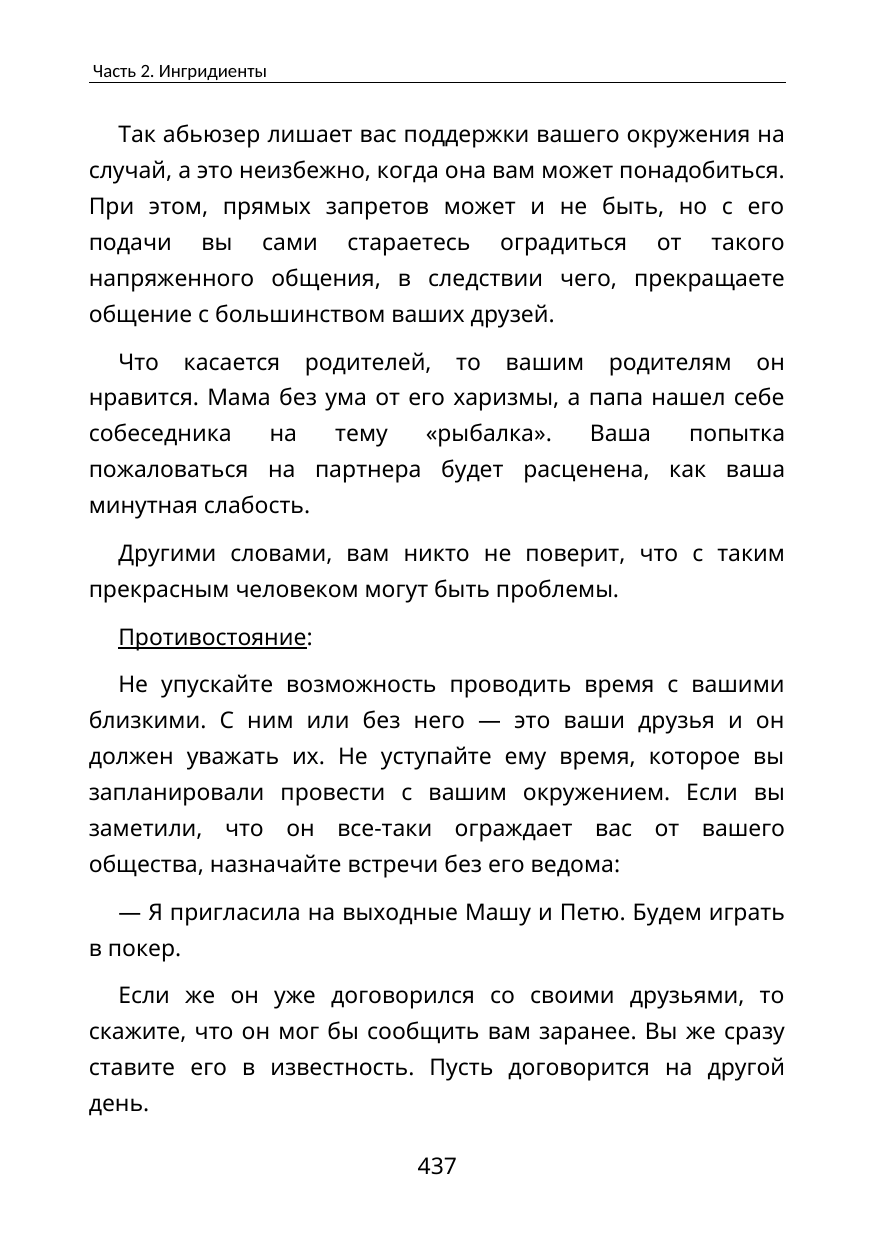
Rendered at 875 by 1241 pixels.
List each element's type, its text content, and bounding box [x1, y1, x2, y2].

text Так абьюзер лишает вас поддержки вашего окружения на случай, а это неизбежно, когда она вам может понадобиться. При этом, прямых запретов может и не быть, но с его подачи вы сами стараетесь оградиться от такого напряженного общения, в следствии чего, прекращаете общение с большинством ваших друзей. [88, 118, 786, 329]
text Если же он уже договорился со своими друзьями, то скажите, что он мог бы сообщить вам заранее. Вы же сразу ставите его в известность. Пусть договорится на другой день. [88, 979, 786, 1118]
text Противостояние: [88, 621, 786, 652]
text Другими словами, вам никто не поверит, что с таким прекрасным человеком могут быть проблемы. [88, 537, 786, 604]
text Что касается родителей, то вашим родителям он нравится. Мама без ума от его харизмы, а папа нашел себе собеседника на тему «рыбалка». Ваша попытка пожаловаться на партнера будет расценена, как ваша минутная слабость. [88, 345, 786, 520]
text — Я пригласила на выходные Машу и Петю. Будем играть в покер. [88, 896, 786, 963]
text Не упускайте возможность проводить время с вашими близкими. С ним или без него — это ваши друзья и он должен уважать их. Не уступайте ему время, которое вы запланировали провести с вашим окружением. Если вы заметили, что он все-таки ограждает вас от вашего общества, назначайте встречи без его ведома: [88, 668, 786, 879]
